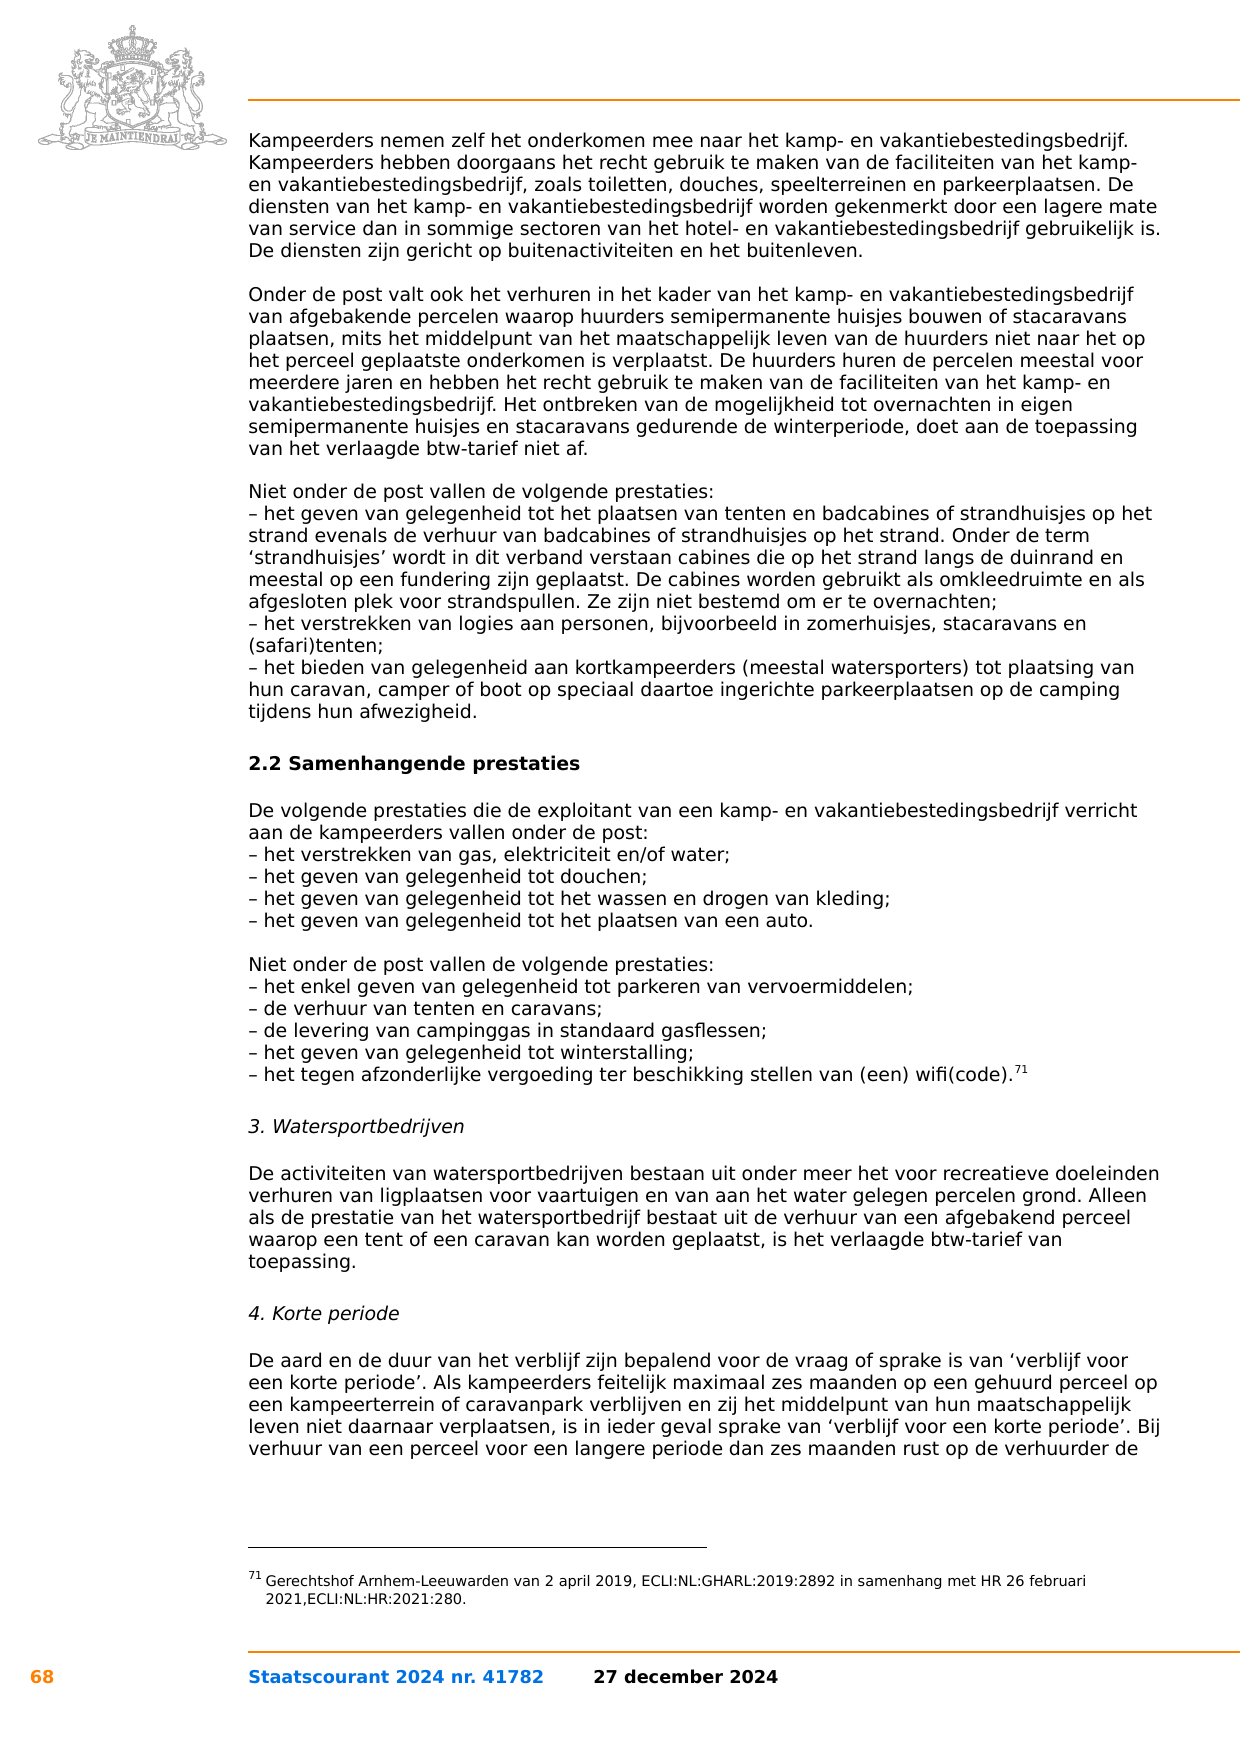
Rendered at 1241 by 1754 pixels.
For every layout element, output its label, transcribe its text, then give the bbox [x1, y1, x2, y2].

text – het geven van gelegenheid tot het plaatsen van tenten en badcabines of strandhuisjes op het strand evenals de verhuur van badcabines of strandhuisjes op het strand. Onder de term ‘strandhuisjes’ wordt in dit verband verstaan cabines die op het strand langs de duinrand en meestal op een fundering zijn geplaatst. De cabines worden gebruikt als omkleedruimte en als afgesloten plek voor strandspullen. Ze zijn niet bestemd om er te overnachten; [248, 503, 1163, 613]
subtitle 2.2 Samenhangende prestaties [248, 753, 1163, 775]
text Niet onder de post vallen de volgende prestaties: [248, 481, 1163, 503]
text Niet onder de post vallen de volgende prestaties: [248, 954, 1163, 976]
subtitle 3. Watersportbedrijven [248, 1116, 1163, 1138]
text – het bieden van gelegenheid aan kortkampeerders (meestal watersporters) tot plaatsing van hun caravan, camper of boot op speciaal daartoe ingerichte parkeerplaatsen op de camping tijdens hun afwezigheid. [248, 657, 1163, 723]
text Kampeerders nemen zelf het onderkomen mee naar het kamp- en vakantiebestedingsbedrijf. Kampeerders hebben doorgaans het recht gebruik te maken van de faciliteiten van het kamp- en vakantiebestedingsbedrijf, zoals toiletten, douches, speelterreinen en parkeerplaatsen. De diensten van het kamp- en vakantiebestedingsbedrijf worden gekenmerkt door een lagere mate van service dan in sommige sectoren van het hotel- en vakantiebestedingsbedrijf gebruikelijk is. De diensten zijn gericht op buitenactiviteiten en het buitenleven. [248, 130, 1163, 262]
text – het verstrekken van gas, elektriciteit en/of water; [248, 844, 1163, 866]
text – de levering van campinggas in standaard gasflessen; [248, 1020, 1163, 1042]
text – het geven van gelegenheid tot het wassen en drogen van kleding; [248, 888, 1163, 910]
text – het verstrekken van logies aan personen, bijvoorbeeld in zomerhuisjes, stacaravans en (safari)tenten; [248, 613, 1163, 657]
text – de verhuur van tenten en caravans; [248, 998, 1163, 1020]
text De activiteiten van watersportbedrijven bestaan uit onder meer het voor recreatieve doeleinden verhuren van ligplaatsen voor vaartuigen en van aan het water gelegen percelen grond. Alleen als de prestatie van het watersportbedrijf bestaat uit de verhuur van een afgebakend perceel waarop een tent of een caravan kan worden geplaatst, is het verlaagde btw-tarief van toepassing. [248, 1163, 1163, 1273]
text – het enkel geven van gelegenheid tot parkeren van vervoermiddelen; [248, 976, 1163, 998]
text Onder de post valt ook het verhuren in het kader van het kamp- en vakantiebestedingsbedrijf van afgebakende percelen waarop huurders semipermanente huisjes bouwen of stacaravans plaatsen, mits het middelpunt van het maatschappelijk leven van de huurders niet naar het op het perceel geplaatste onderkomen is verplaatst. De huurders huren de percelen meestal voor meerdere jaren en hebben het recht gebruik te maken van de faciliteiten van het kamp- en vakantiebestedingsbedrijf. Het ontbreken van de mogelijkheid tot overnachten in eigen semipermanente huisjes en stacaravans gedurende de winterperiode, doet aan de toepassing van het verlaagde btw-tarief niet af. [248, 284, 1163, 459]
text – het tegen afzonderlijke vergoeding ter beschikking stellen van (een) wifi(code). [248, 1064, 1163, 1086]
text – het geven van gelegenheid tot winterstalling; [248, 1042, 1163, 1064]
text – het geven van gelegenheid tot douchen; [248, 866, 1163, 888]
text Gerechtshof Arnhem-Leeuwarden van 2 april 2019, ECLI:NL:GHARL:2019:2892 in samenhang met HR 26 februari 2021,ECLI:NL:HR:2021:280. [248, 1569, 1163, 1608]
text – het geven van gelegenheid tot het plaatsen van een auto. [248, 910, 1163, 932]
picture [38, 25, 227, 150]
text De aard en de duur van het verblijf zijn bepalend voor de vraag of sprake is van ‘verblijf voor een korte periode’. Als kampeerders feitelijk maximaal zes maanden op een gehuurd perceel op een kampeerterrein of caravanpark verblijven en zij het middelpunt van hun maatschappelijk leven niet daarnaar verplaatsen, is in ieder geval sprake van ‘verblijf voor een korte periode’. Bij verhuur van een perceel voor een langere periode dan zes maanden rust op de verhuurder de [248, 1349, 1163, 1459]
text De volgende prestaties die de exploitant van een kamp- en vakantiebestedingsbedrijf verricht aan de kampeerders vallen onder de post: [248, 800, 1163, 844]
subtitle 4. Korte periode [248, 1303, 1163, 1324]
